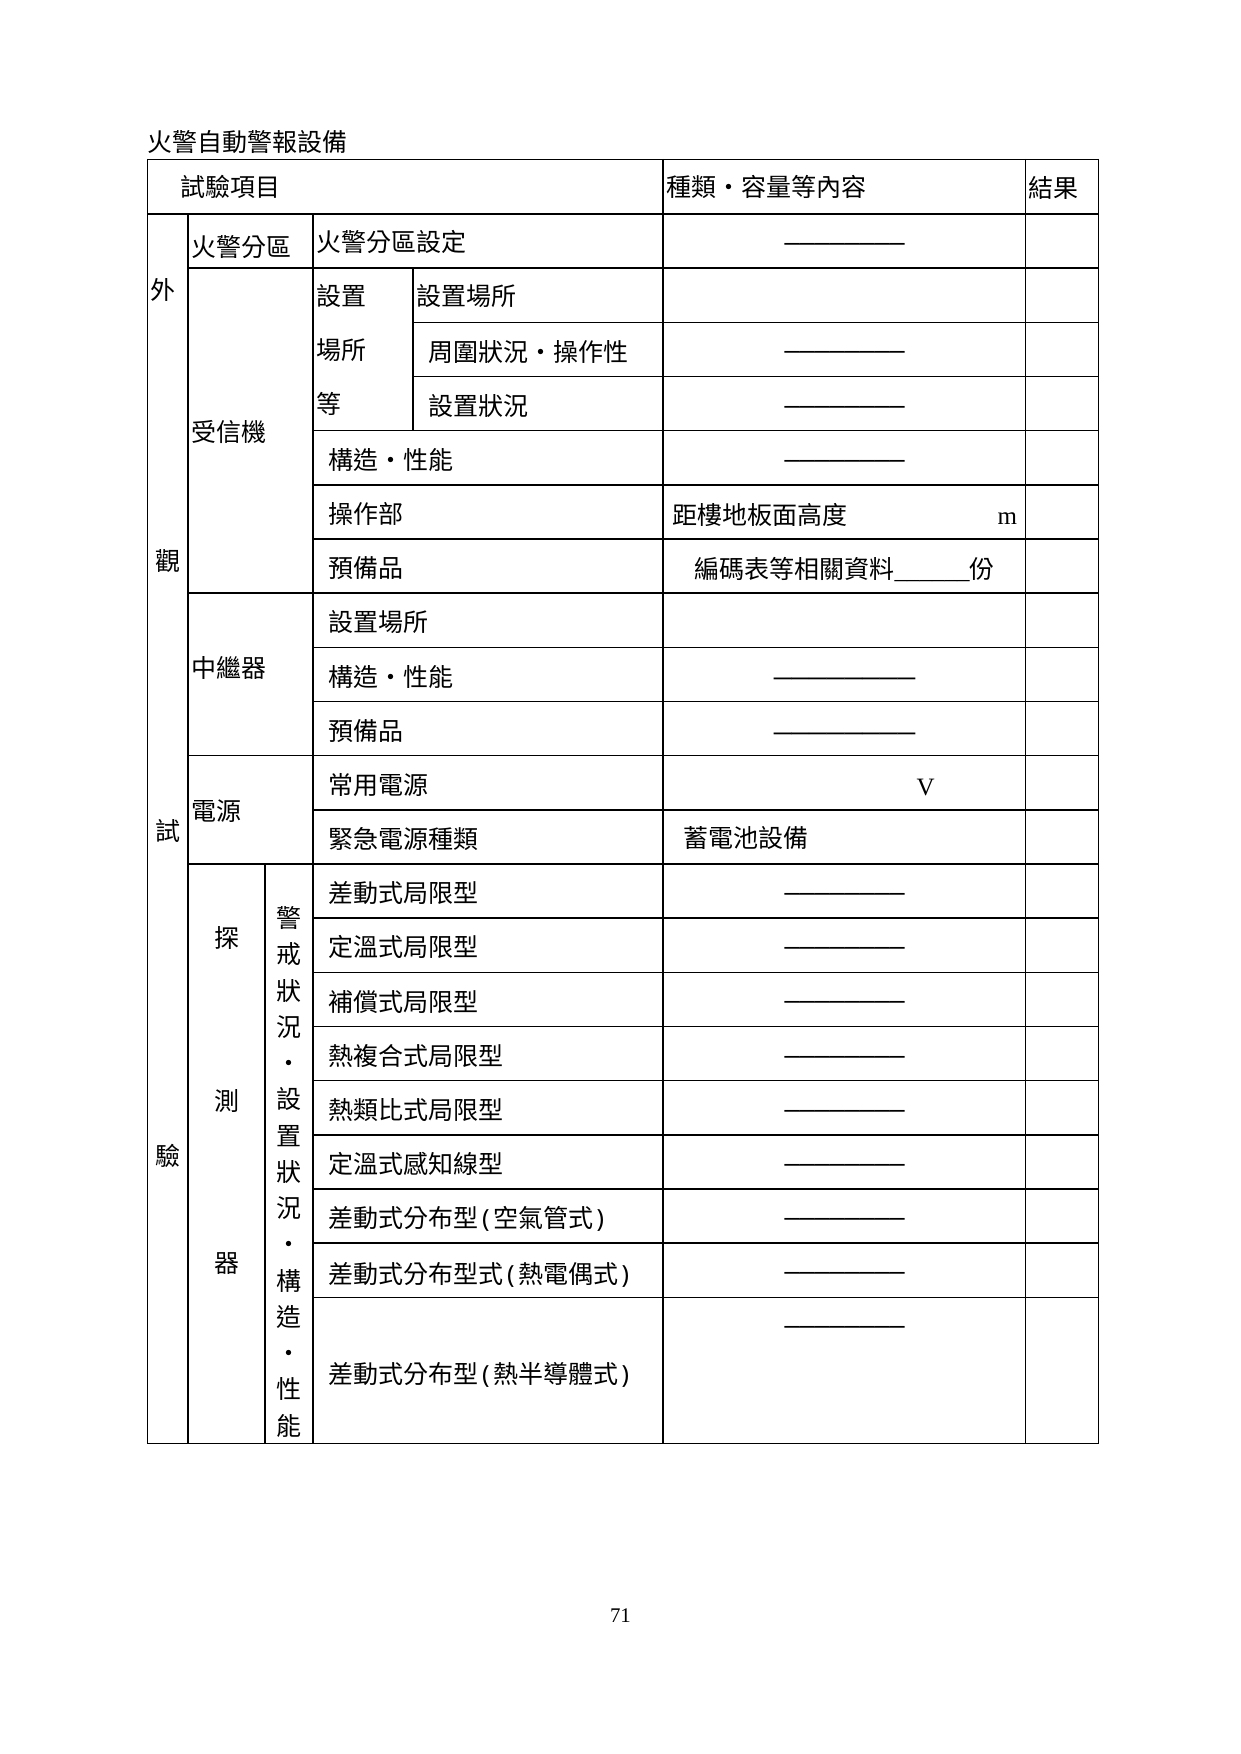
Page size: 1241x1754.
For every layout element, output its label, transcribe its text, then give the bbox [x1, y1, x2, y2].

table_cell ──────── [664, 1190, 1025, 1242]
table_cell 操作部 [314, 486, 662, 538]
table_cell [1026, 811, 1098, 863]
table_cell [1026, 756, 1098, 809]
table_cell 常用電源 [314, 756, 662, 809]
table_cell 器 [189, 1242, 264, 1296]
table_header 種類‧容量等內容 [664, 160, 1025, 213]
table_cell 場所 [314, 321, 412, 376]
table_cell [148, 592, 187, 646]
table_cell 電源 [189, 756, 312, 863]
table_cell 定溫式感知線型 [314, 1136, 662, 1188]
table_cell [148, 971, 187, 1026]
table_cell [1026, 486, 1098, 538]
table_cell 差動式分布型(空氣管式) [314, 1190, 662, 1242]
table_cell [1026, 1244, 1098, 1296]
table_cell 差動式分布型(熱半導體式) [314, 1298, 662, 1442]
table_cell [1026, 594, 1098, 646]
table_cell ──────── [664, 1081, 1025, 1134]
table_cell 熱類比式局限型 [314, 1081, 662, 1134]
table_cell [148, 863, 187, 917]
table_cell ──────── [664, 1136, 1025, 1188]
table_header 結果 [1026, 160, 1098, 213]
table_cell [148, 321, 187, 376]
table_cell [148, 917, 187, 971]
table_cell 中繼器 [189, 646, 312, 701]
table_cell ──────── [664, 377, 1025, 430]
table_cell [1026, 269, 1098, 321]
table_cell [189, 971, 264, 1026]
table_cell [148, 1188, 187, 1242]
table_cell 探 [189, 917, 264, 971]
table_cell [189, 1026, 264, 1080]
table_cell [148, 430, 187, 484]
table_cell ──────── [664, 702, 1025, 755]
table_cell [148, 1026, 187, 1080]
table_cell [148, 484, 187, 538]
table_cell 等1 [314, 376, 412, 430]
table_cell [1026, 865, 1098, 917]
table_cell [189, 1296, 264, 1442]
table_cell [148, 1242, 187, 1296]
table_cell [664, 269, 1025, 321]
table_cell 定溫式局限型 [314, 919, 662, 971]
table_cell [148, 1080, 187, 1134]
table_cell [189, 594, 312, 646]
table_cell ──────── [664, 973, 1025, 1026]
table_cell 蓄電池設備 [664, 811, 1025, 863]
table_cell 受信機 [189, 269, 312, 592]
table_cell [148, 215, 187, 267]
table_cell ──────── [664, 919, 1025, 971]
table_cell ──────── [664, 431, 1025, 484]
table_cell [189, 1188, 264, 1242]
table_cell [1026, 919, 1098, 971]
table_cell [1026, 1081, 1098, 1134]
table_cell ──────── [664, 1027, 1025, 1080]
table_cell [1026, 1136, 1098, 1188]
table_cell 補償式局限型 [314, 973, 662, 1026]
table_cell [189, 701, 312, 755]
table_cell [148, 646, 187, 701]
table_cell 警戒狀況‧ 設置狀況‧ 構造‧ 性能 [266, 865, 312, 1442]
table_cell ──────── [664, 648, 1025, 701]
table_cell 外 [148, 267, 187, 321]
table_cell [189, 1134, 264, 1188]
table_cell 預備品 [314, 702, 662, 755]
table_cell [1026, 973, 1098, 1026]
table_cell ──────── [664, 323, 1025, 376]
text 火警自動警報設備 [148, 123, 1092, 159]
table_cell 構造‧性能 [314, 648, 662, 701]
table_cell 編碼表等相關資料______份 [664, 540, 1025, 592]
table_cell [148, 1296, 187, 1442]
table_cell 測 [189, 1080, 264, 1134]
table_cell [189, 865, 264, 917]
table_cell 設置狀況 [414, 377, 662, 430]
table_cell ──────── [664, 1244, 1025, 1296]
table_cell V [664, 756, 1025, 809]
table_cell 設置 [314, 269, 412, 321]
table_cell 設置場所 [314, 594, 662, 646]
table_cell [148, 701, 187, 755]
table_cell [1026, 431, 1098, 484]
table_cell [1026, 1190, 1098, 1242]
table_cell [1026, 540, 1098, 592]
table_cell 火警分區設定 [314, 215, 662, 267]
table_cell [148, 755, 187, 809]
table_cell 火警分區 [189, 215, 312, 267]
table_cell 預備品 [314, 540, 662, 592]
table_cell ──────── [664, 215, 1025, 267]
table_cell 緊急電源種類 [314, 811, 662, 863]
table_cell 熱複合式局限型 [314, 1027, 662, 1080]
table_cell [148, 376, 187, 430]
table_cell [1026, 377, 1098, 430]
table_cell [1026, 702, 1098, 755]
table_cell [1026, 323, 1098, 376]
table_cell 周圍狀況‧操作性 [414, 323, 662, 376]
table_cell ──────── [664, 1298, 1025, 1442]
table_cell 差動式局限型 [314, 865, 662, 917]
table_cell 觀 [148, 538, 187, 592]
table_header 試驗項目 [148, 160, 662, 213]
table_cell 距樓地板面高度 m [664, 486, 1025, 538]
table_cell 差動式分布型式(熱電偶式) [314, 1244, 662, 1296]
table_cell [664, 594, 1025, 646]
table_cell 試 [148, 809, 187, 863]
table_cell [1026, 1298, 1098, 1442]
table_cell ──────── [664, 865, 1025, 917]
table_cell 驗 [148, 1134, 187, 1188]
table_cell 設置場所 [414, 269, 662, 321]
table_cell [1026, 1027, 1098, 1080]
table_cell [1026, 215, 1098, 267]
table_cell 構造‧性能 [314, 431, 662, 484]
table_cell [1026, 648, 1098, 701]
